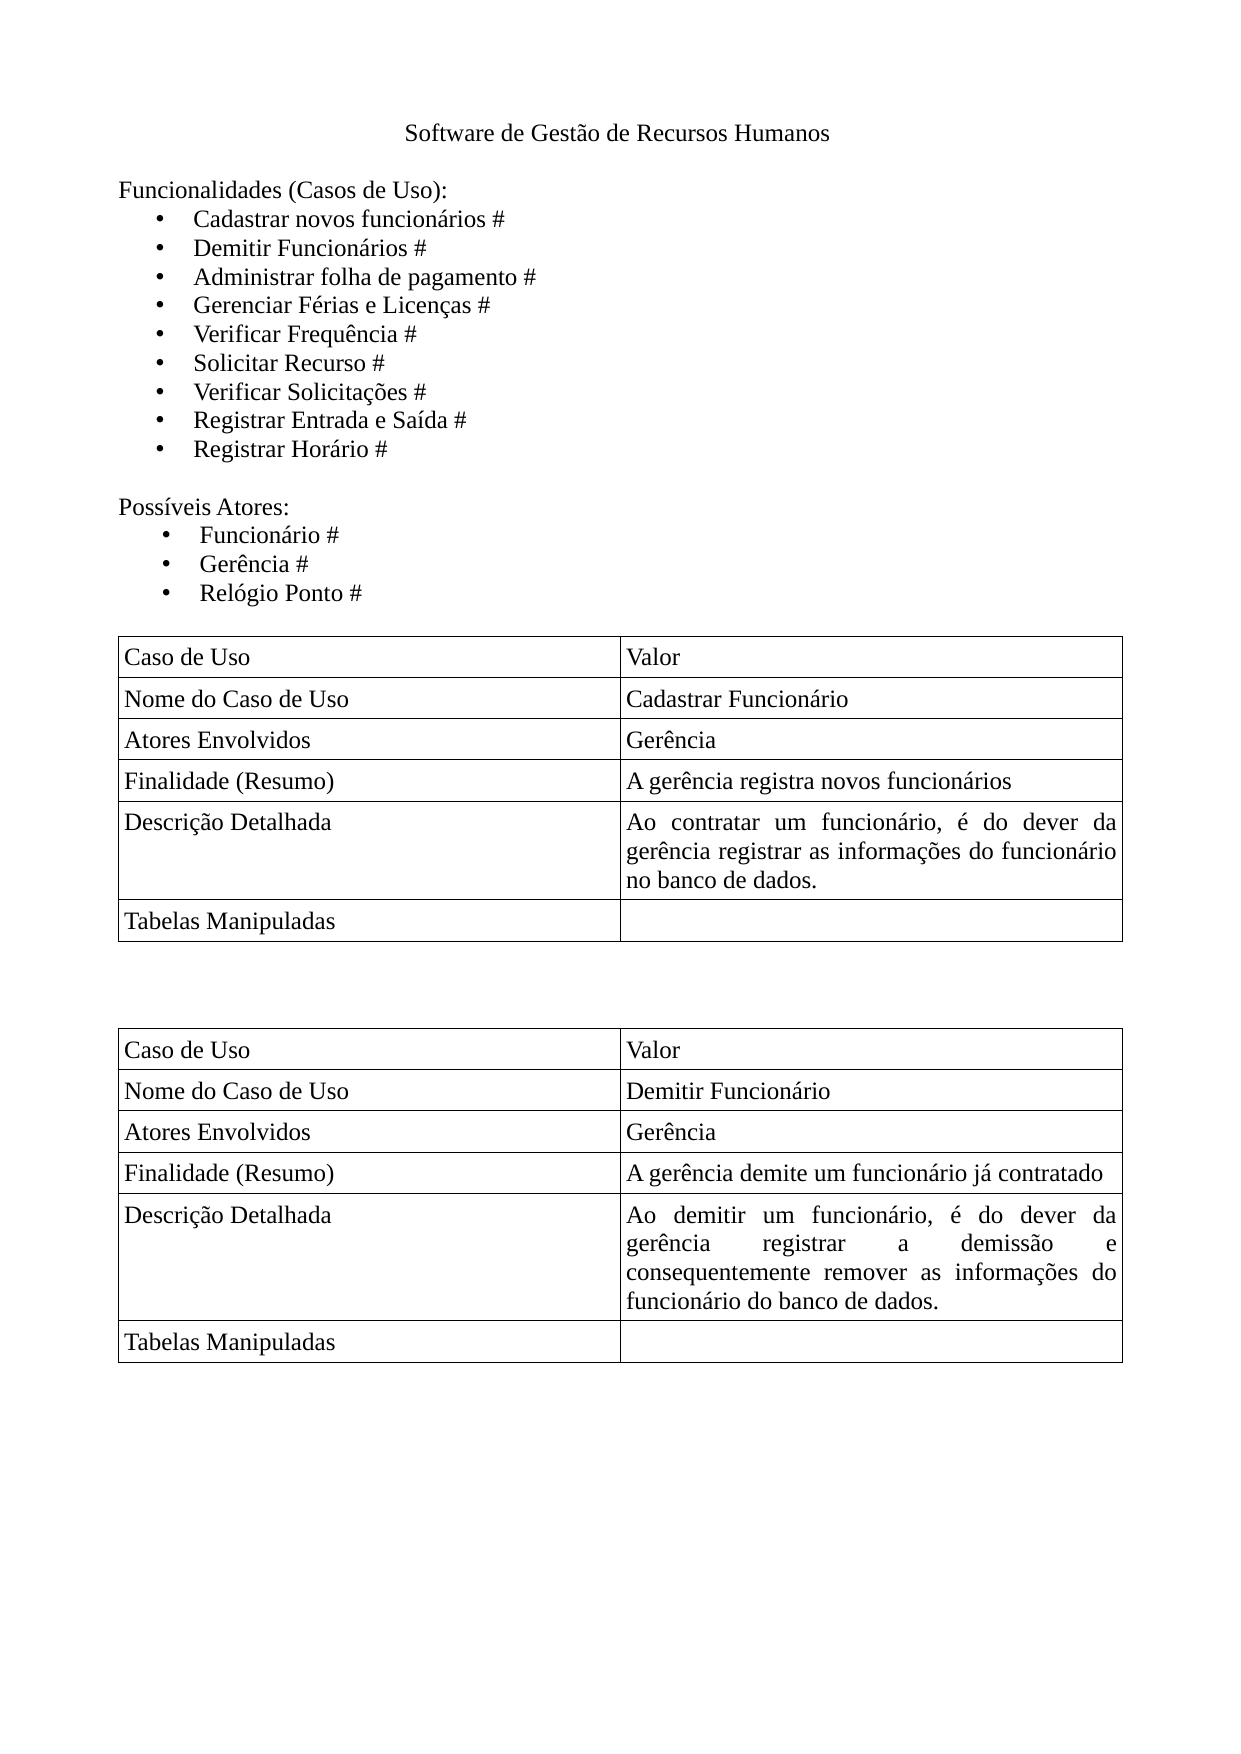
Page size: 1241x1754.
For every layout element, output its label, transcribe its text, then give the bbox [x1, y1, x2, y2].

table_cell Gerência [621, 719, 1122, 759]
table_cell Cadastrar Funcionário [621, 678, 1122, 718]
list Relógio Ponto # [162, 578, 1122, 607]
text Funcionalidades (Casos de Uso): [118, 176, 1122, 204]
table_cell Finalidade (Resumo) [119, 1153, 620, 1193]
table_cell Tabelas Manipuladas [119, 1321, 620, 1362]
list Verificar Solicitações # [156, 377, 1122, 406]
list Demitir Funcionários # [156, 233, 1122, 262]
table_header Caso de Uso [119, 1029, 620, 1069]
table_cell Ao contratar um funcionário, é do dever da gerência registrar as informações do funcionário no banco de dados. [621, 802, 1122, 899]
text Possíveis Atores: [118, 492, 1122, 521]
list Gerência # [162, 549, 1122, 578]
table_cell [621, 1321, 1122, 1362]
table_header Caso de Uso [119, 637, 620, 677]
table_cell Atores Envolvidos [119, 719, 620, 759]
table_cell A gerência demite um funcionário já contratado [621, 1153, 1122, 1193]
list Gerenciar Férias e Licenças # [156, 291, 1122, 319]
table_cell Nome do Caso de Uso [119, 1070, 620, 1110]
list Verificar Frequência # [156, 319, 1122, 348]
table_header Valor [621, 637, 1122, 677]
list Funcionário # [162, 521, 1122, 549]
table_cell [621, 900, 1122, 941]
table_cell Demitir Funcionário [621, 1070, 1122, 1110]
table_cell Atores Envolvidos [119, 1111, 620, 1152]
list Solicitar Recurso # [156, 348, 1122, 377]
table_cell A gerência registra novos funcionários [621, 760, 1122, 801]
list Registrar Horário # [156, 434, 1122, 463]
table_cell Descrição Detalhada [119, 1194, 620, 1320]
table_header Valor [621, 1029, 1122, 1069]
table_cell Tabelas Manipuladas [119, 900, 620, 941]
list Registrar Entrada e Saída # [156, 406, 1122, 434]
table_cell Nome do Caso de Uso [119, 678, 620, 718]
list Cadastrar novos funcionários # [156, 204, 1122, 233]
table_cell Ao demitir um funcionário, é do dever da gerência registrar a demissão e consequentemente remover as informações do funcionário do banco de dados. [621, 1194, 1122, 1320]
table_cell Gerência [621, 1111, 1122, 1152]
table_cell Descrição Detalhada [119, 802, 620, 899]
list Administrar folha de pagamento # [156, 262, 1122, 291]
text Software de Gestão de Recursos Humanos [118, 118, 1122, 147]
table_cell Finalidade (Resumo) [119, 760, 620, 801]
